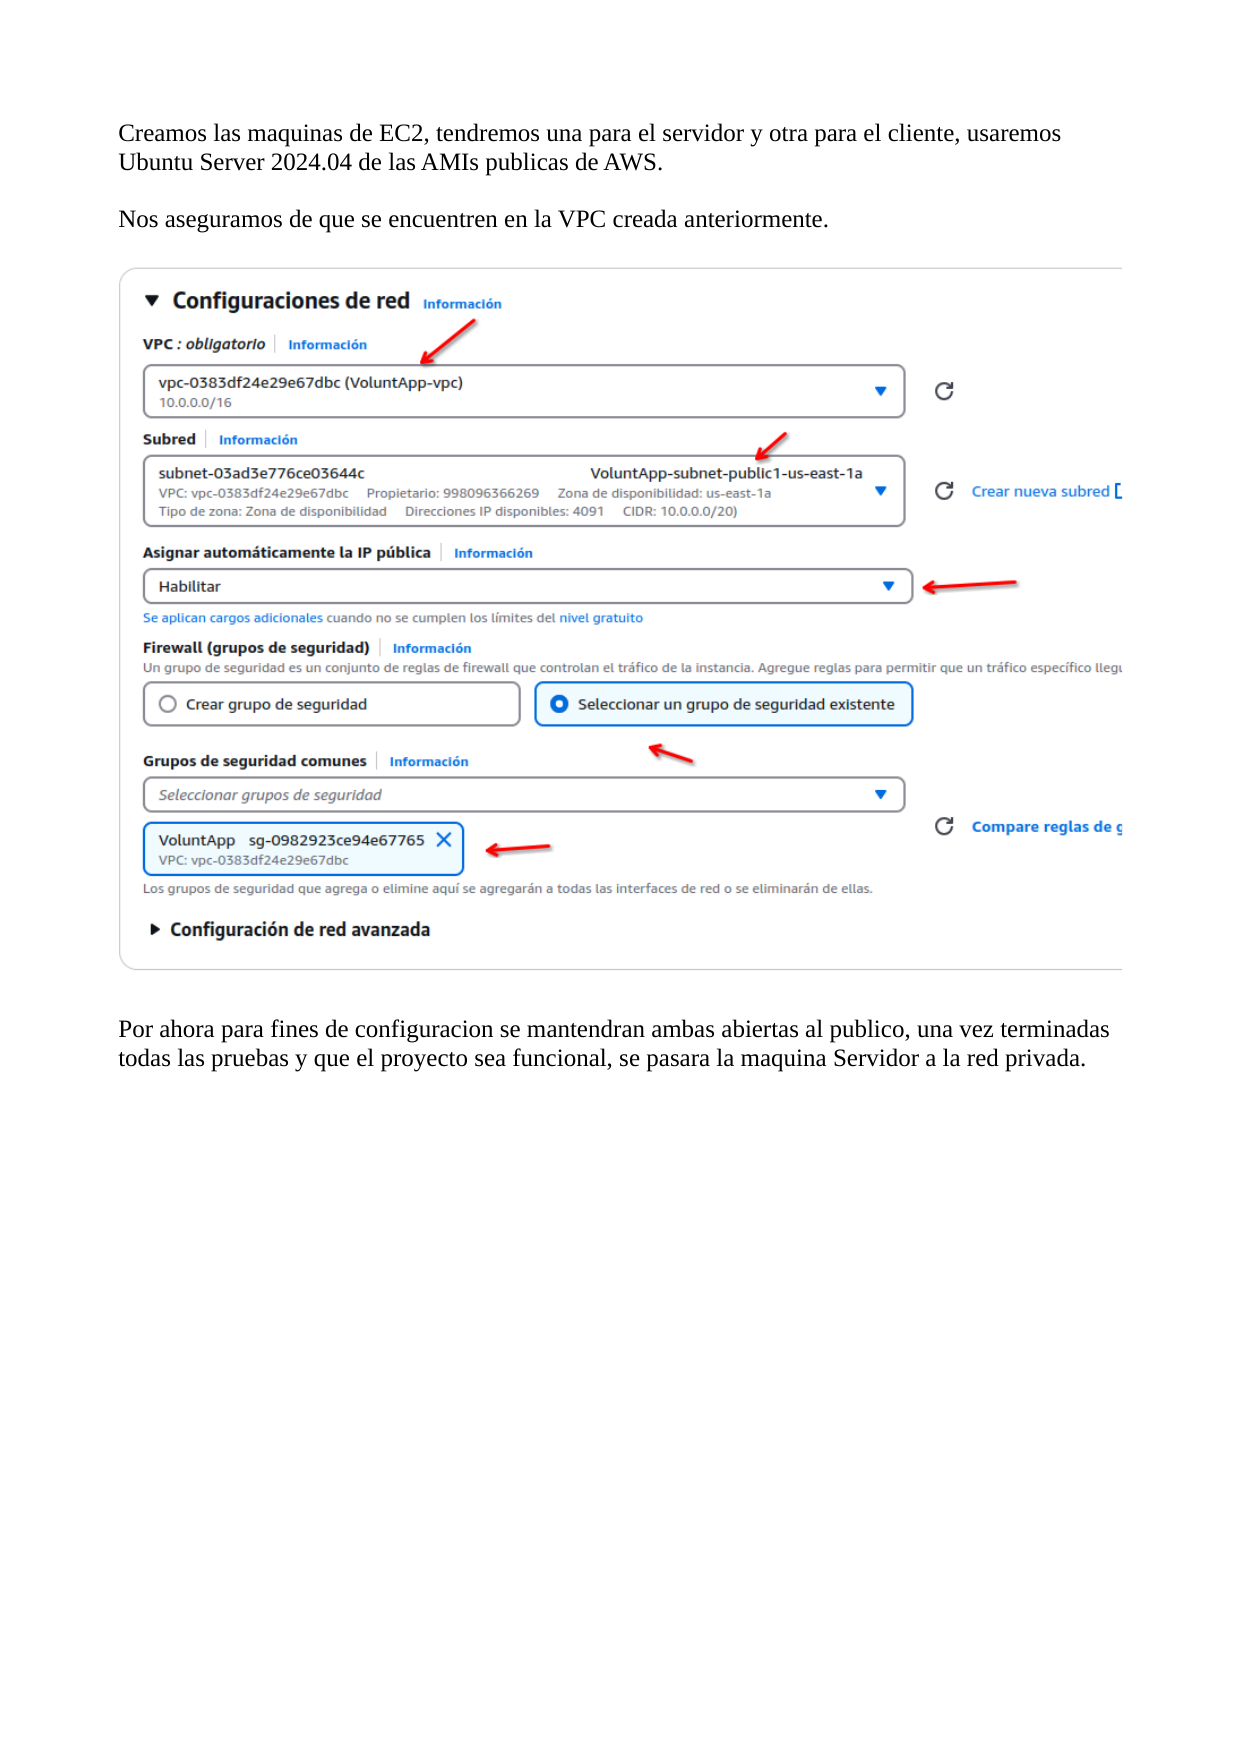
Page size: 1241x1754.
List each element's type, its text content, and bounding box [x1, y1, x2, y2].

picture [118, 261, 1123, 986]
text Por ahora para fines de configuracion se mantendran ambas abiertas al publico, una vez terminadas todas las pruebas y que el proyecto sea funcional, se pasara la maquina Servidor a la red privada. [118, 1014, 1122, 1072]
text Creamos las maquinas de EC2, tendremos una para el servidor y otra para el cliente, usaremos Ubuntu Server 2024.04 de las AMIs publicas de AWS. [118, 118, 1122, 176]
text Nos aseguramos de que se encuentren en la VPC creada anteriormente. [118, 204, 1122, 233]
